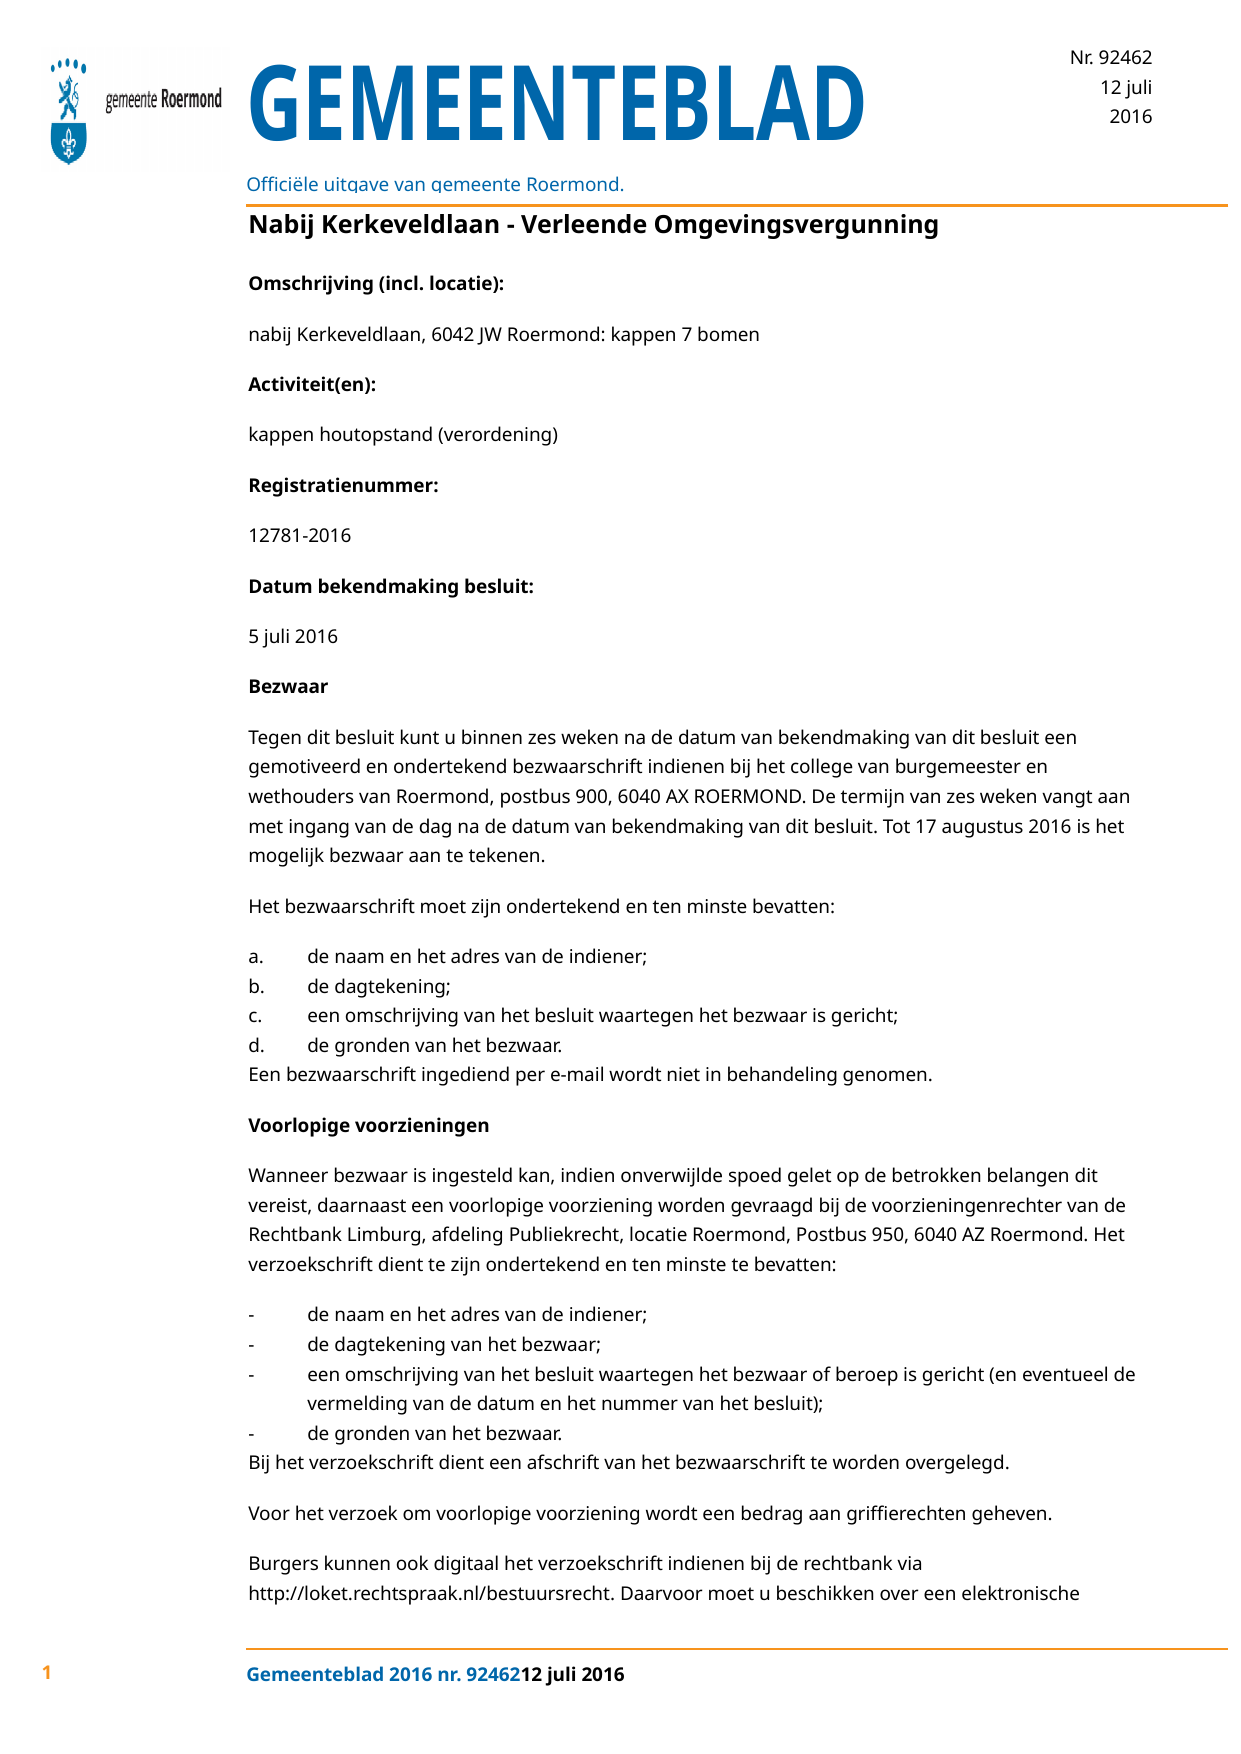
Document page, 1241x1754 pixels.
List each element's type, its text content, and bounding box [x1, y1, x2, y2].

text Datum bekendmaking besluit: [248, 573, 1152, 598]
text Een bezwaarschrift ingediend per e-mail wordt niet in behandeling genomen. [248, 1062, 1152, 1087]
text Activiteit(en): [248, 371, 1152, 397]
text kappen houtopstand (verordening) [248, 422, 1152, 447]
list de gronden van het bezwaar. [248, 1032, 1152, 1058]
list de gronden van het bezwaar. [248, 1420, 1152, 1446]
text Voorlopige voorzieningen [248, 1112, 1152, 1138]
text Voor het verzoek om voorlopige voorziening wordt een bedrag aan griffierechten geheven. [248, 1500, 1152, 1526]
text Registratienummer: [248, 472, 1152, 498]
list de naam en het adres van de indiener; [248, 943, 1152, 969]
list de dagtekening van het bezwaar; [248, 1331, 1152, 1357]
text nabij Kerkeveldlaan, 6042 JW Roermond: kappen 7 bomen [248, 321, 1152, 346]
picture [41, 47, 231, 172]
text Bezwaar [248, 674, 1152, 699]
text Bij het verzoekschrift dient een afschrift van het bezwaarschrift te worden overgelegd. [248, 1449, 1152, 1475]
text 12781-2016 [248, 522, 1152, 548]
text Tegen dit besluit kunt u binnen zes weken na de datum van bekendmaking van dit besluit een gemotiveerd en ondertekend bezwaarschrift indienen bij het college van burgemeester en wethouders van Roermond, postbus 900, 6040 AX ROERMOND. De termijn van zes weken vangt aan met ingang van de dag na de datum van bekendmaking van dit besluit. Tot 17 augustus 2016 is het mogelijk bezwaar aan te tekenen. [248, 724, 1152, 868]
text Nabij Kerkeveldlaan - Verleende Omgevingsvergunning [248, 207, 1152, 241]
text 5 juli 2016 [248, 623, 1152, 649]
list een omschrijving van het besluit waartegen het bezwaar of beroep is gericht (en eventueel de vermelding van de datum en het nummer van het besluit); [248, 1361, 1152, 1416]
text Burgers kunnen ook digitaal het verzoekschrift indienen bij de rechtbank via http://loket.rechtspraak.nl/bestuursrecht. Daarvoor moet u beschikken over een elektronische [248, 1550, 1152, 1606]
text Omschrijving (incl. locatie): [248, 270, 1152, 296]
list een omschrijving van het besluit waartegen het bezwaar is gericht; [248, 1002, 1152, 1028]
list de naam en het adres van de indiener; [248, 1302, 1152, 1327]
text Het bezwaarschrift moet zijn ondertekend en ten minste bevatten: [248, 893, 1152, 918]
text Wanneer bezwaar is ingesteld kan, indien onverwijlde spoed gelet op de betrokken belangen dit vereist, daarnaast een voorlopige voorziening worden gevraagd bij de voorzieningenrechter van de Rechtbank Limburg, afdeling Publiekrecht, locatie Roermond, Postbus 950, 6040 AZ Roermond. Het verzoekschrift dient te zijn ondertekend en ten minste te bevatten: [248, 1162, 1152, 1277]
list de dagtekening; [248, 973, 1152, 998]
